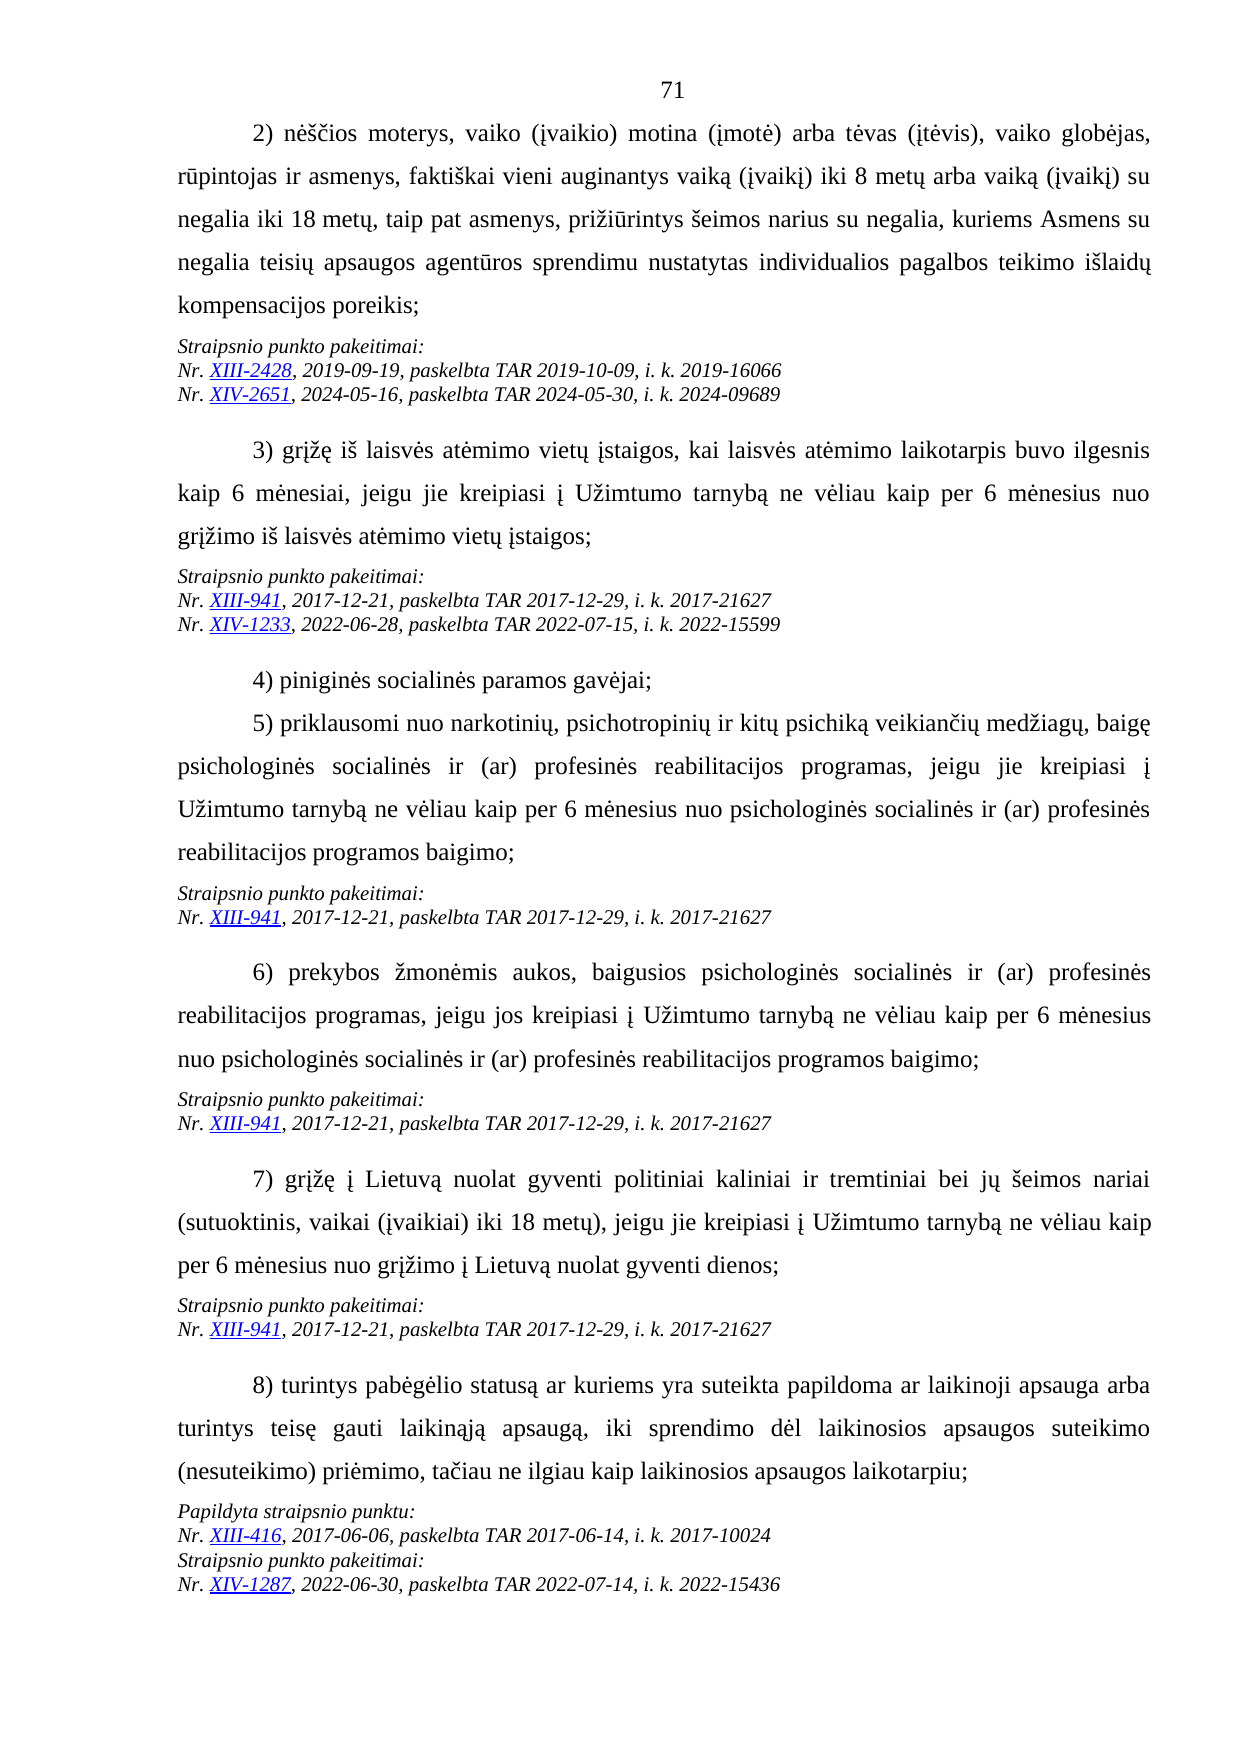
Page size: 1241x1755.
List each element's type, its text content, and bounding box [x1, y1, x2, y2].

text Nr. XIII-941, 2017-12-21, paskelbta TAR 2017-12-29, i. k. 2017-21627 [177, 1111, 1152, 1135]
text Nr. XIII-941, 2017-12-21, paskelbta TAR 2017-12-29, i. k. 2017-21627 [177, 1317, 1152, 1341]
text 8) turintys pabėgėlio statusą ar kuriems yra suteikta papildoma ar laikinoji apsauga arba turintys teisę gauti laikinąją apsaugą, iki sprendimo dėl laikinosios apsaugos suteikimo (nesuteikimo) priėmimo, tačiau ne ilgiau kaip laikinosios apsaugos laikotarpiu; [177, 1370, 1152, 1485]
text Papildyta straipsnio punktu: [177, 1499, 1152, 1523]
text Straipsnio punkto pakeitimai: [177, 564, 1152, 588]
text Straipsnio punkto pakeitimai: [177, 334, 1152, 358]
text Nr. XIV-1287, 2022-06-30, paskelbta TAR 2022-07-14, i. k. 2022-15436 [177, 1572, 1152, 1596]
text Nr. XIII-2428, 2019-09-19, paskelbta TAR 2019-10-09, i. k. 2019-16066 [177, 358, 1152, 382]
text Straipsnio punkto pakeitimai: [177, 1293, 1152, 1317]
text 2) nėščios moterys, vaiko (įvaikio) motina (įmotė) arba tėvas (įtėvis), vaiko globėjas, rūpintojas ir asmenys, faktiškai vieni auginantys vaiką (įvaikį) iki 8 metų arba vaiką (įvaikį) su negalia iki 18 metų, taip pat asmenys, prižiūrintys šeimos narius su negalia, kuriems Asmens su negalia teisių apsaugos agentūros sprendimu nustatytas individualios pagalbos teikimo išlaidų kompensacijos poreikis; [177, 118, 1152, 319]
text Nr. XIII-941, 2017-12-21, paskelbta TAR 2017-12-29, i. k. 2017-21627 [177, 588, 1152, 612]
text Straipsnio punkto pakeitimai: [177, 1547, 1152, 1572]
text 7) grįžę į Lietuvą nuolat gyventi politiniai kaliniai ir tremtiniai bei jų šeimos nariai (sutuoktinis, vaikai (įvaikiai) iki 18 metų), jeigu jie kreipiasi į Užimtumo tarnybą ne vėliau kaip per 6 mėnesius nuo grįžimo į Lietuvą nuolat gyventi dienos; [177, 1164, 1152, 1279]
text Straipsnio punkto pakeitimai: [177, 1087, 1152, 1111]
text Nr. XIV-2651, 2024-05-16, paskelbta TAR 2024-05-30, i. k. 2024-09689 [177, 382, 1152, 406]
text Nr. XIV-1233, 2022-06-28, paskelbta TAR 2022-07-15, i. k. 2022-15599 [177, 612, 1152, 636]
text Nr. XIII-416, 2017-06-06, paskelbta TAR 2017-06-14, i. k. 2017-10024 [177, 1523, 1152, 1547]
text 5) priklausomi nuo narkotinių, psichotropinių ir kitų psichiką veikiančių medžiagų, baigę psichologinės socialinės ir (ar) profesinės reabilitacijos programas, jeigu jie kreipiasi į Užimtumo tarnybą ne vėliau kaip per 6 mėnesius nuo psichologinės socialinės ir (ar) profesinės reabilitacijos programos baigimo; [177, 708, 1152, 866]
text Straipsnio punkto pakeitimai: [177, 881, 1152, 905]
text Nr. XIII-941, 2017-12-21, paskelbta TAR 2017-12-29, i. k. 2017-21627 [177, 905, 1152, 929]
text 3) grįžę iš laisvės atėmimo vietų įstaigos, kai laisvės atėmimo laikotarpis buvo ilgesnis kaip 6 mėnesiai, jeigu jie kreipiasi į Užimtumo tarnybą ne vėliau kaip per 6 mėnesius nuo grįžimo iš laisvės atėmimo vietų įstaigos; [177, 435, 1152, 550]
text 4) piniginės socialinės paramos gavėjai; [177, 665, 1152, 694]
text 6) prekybos žmonėmis aukos, baigusios psichologinės socialinės ir (ar) profesinės reabilitacijos programas, jeigu jos kreipiasi į Užimtumo tarnybą ne vėliau kaip per 6 mėnesius nuo psichologinės socialinės ir (ar) profesinės reabilitacijos programos baigimo; [177, 957, 1152, 1072]
